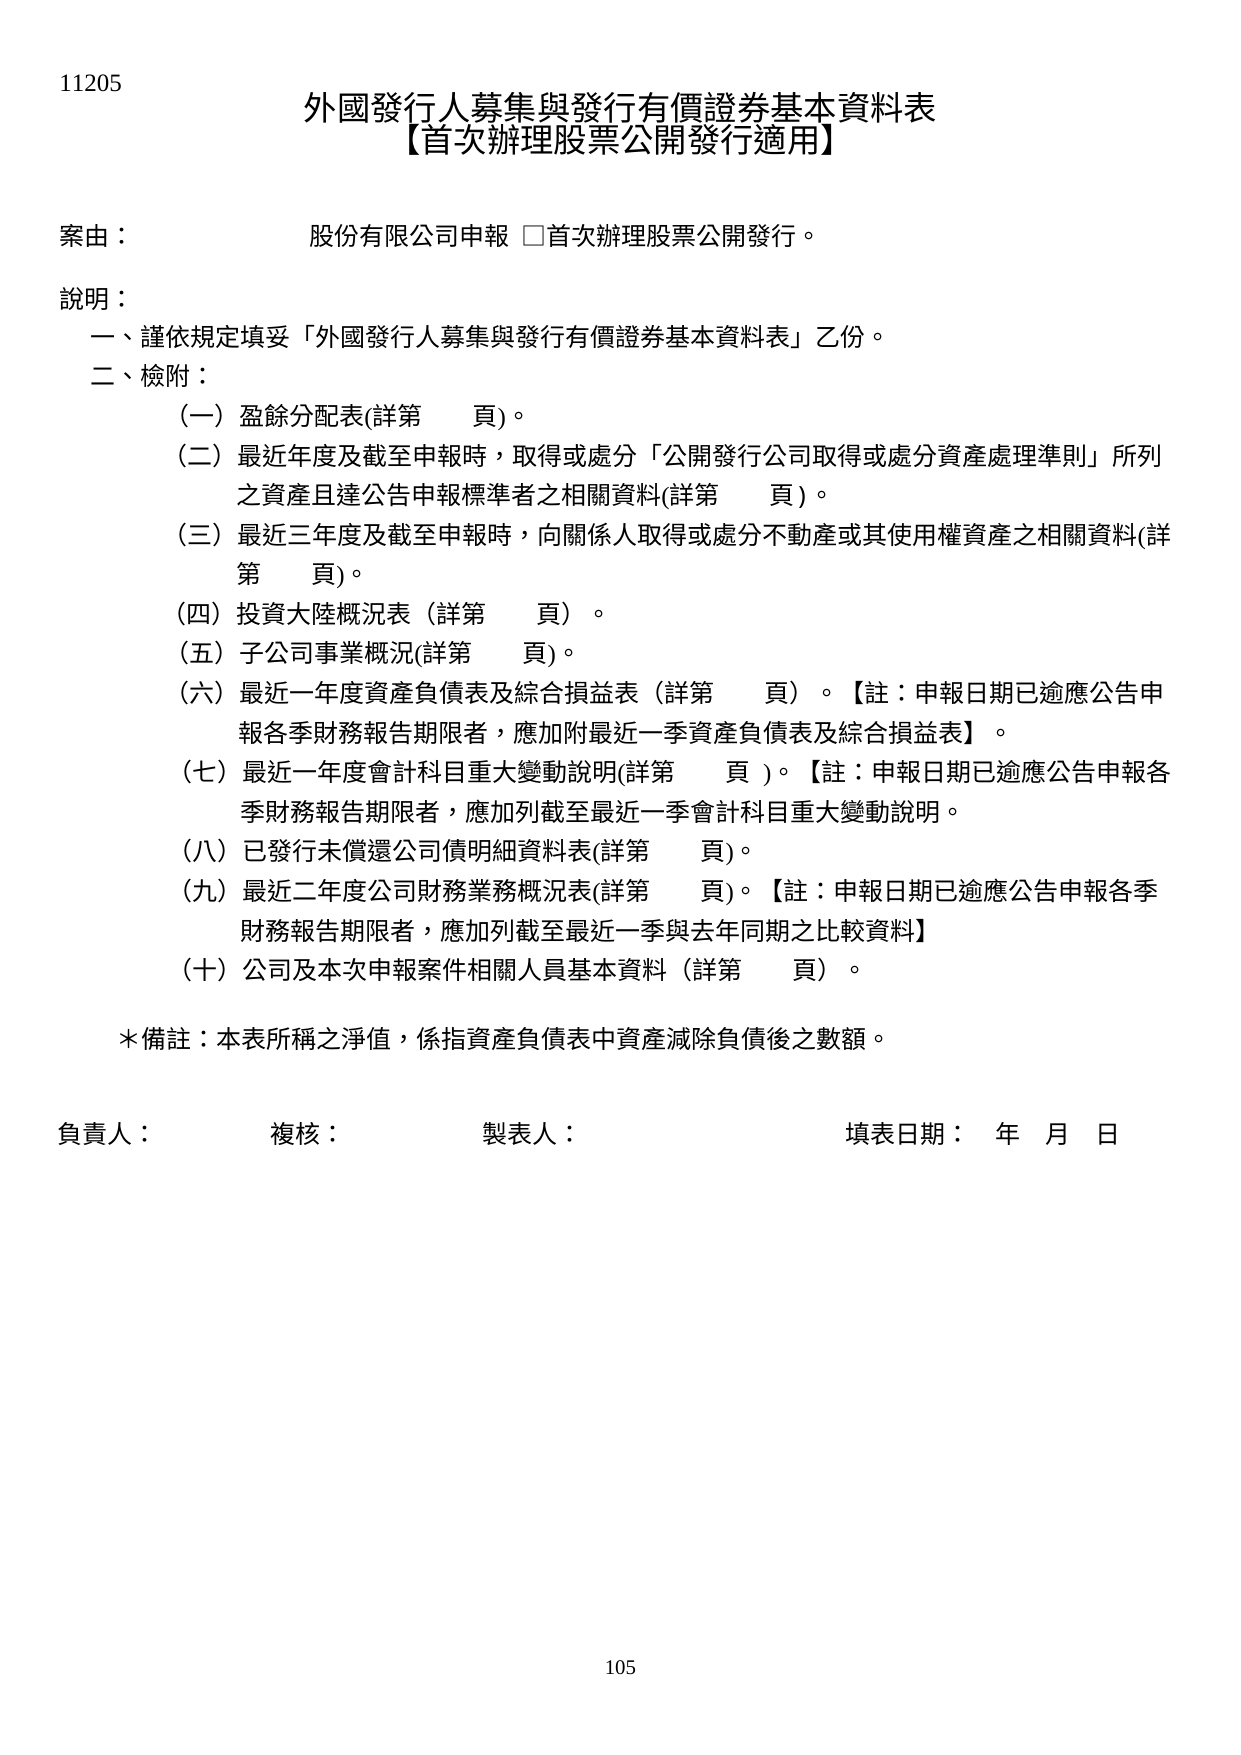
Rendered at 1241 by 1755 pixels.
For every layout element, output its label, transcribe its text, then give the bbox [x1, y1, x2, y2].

text （三）最近三年度及截至申報時，向關係人取得或處分不動產或其使用權資產之相關資料(詳第 頁)。 [162, 512, 1181, 592]
text （十）公司及本次申報案件相關人員基本資料（詳第 頁）。 [167, 948, 1181, 987]
text 一、謹依規定填妥「外國發行人募集與發行有價證券基本資料表」乙份。 [59, 314, 1181, 354]
text （七）最近一年度會計科目重大變動說明(詳第 頁 )。【註：申報日期已逾應公告申報各季財務報告期限者，應加列截至最近一季會計科目重大變動說明。 [167, 750, 1181, 829]
text ＊備註：本表所稱之淨值，係指資產負債表中資產減除負債後之數額。 [116, 1019, 1181, 1056]
text （一）盈餘分配表(詳第 頁)。 [164, 394, 1181, 433]
text 案由： 股份有限公司申報 □首次辦理股票公開發行。 [59, 221, 1181, 252]
text （五）子公司事業概況(詳第 頁)。 [164, 631, 1181, 671]
text 二、檢附： [59, 354, 1181, 394]
text （六）最近一年度資產負債表及綜合損益表（詳第 頁）。【註：申報日期已逾應公告申報各季財務報告期限者，應加附最近一季資產負債表及綜合損益表】。 [164, 671, 1181, 750]
text （四）投資大陸概況表（詳第 頁）。 [161, 592, 1181, 631]
text （八）已發行未償還公司債明細資料表(詳第 頁)。 [167, 829, 1181, 869]
text 說明： [59, 283, 1181, 314]
text 【首次辦理股票公開發行適用】 [59, 127, 1181, 158]
text 外國發行人募集與發行有價證券基本資料表 [59, 96, 1181, 127]
text （二）最近年度及截至申報時，取得或處分「公開發行公司取得或處分資產處理準則」所列之資產且達公告申報標準者之相關資料(詳第 頁)。 [162, 433, 1181, 512]
text 負責人： 複核： 製表人： 填表日期： 年 月 日 [58, 1119, 1181, 1150]
text （九）最近二年度公司財務業務概況表(詳第 頁)。【註：申報日期已逾應公告申報各季財務報告期限者，應加列截至最近一季與去年同期之比較資料】 [167, 869, 1181, 948]
